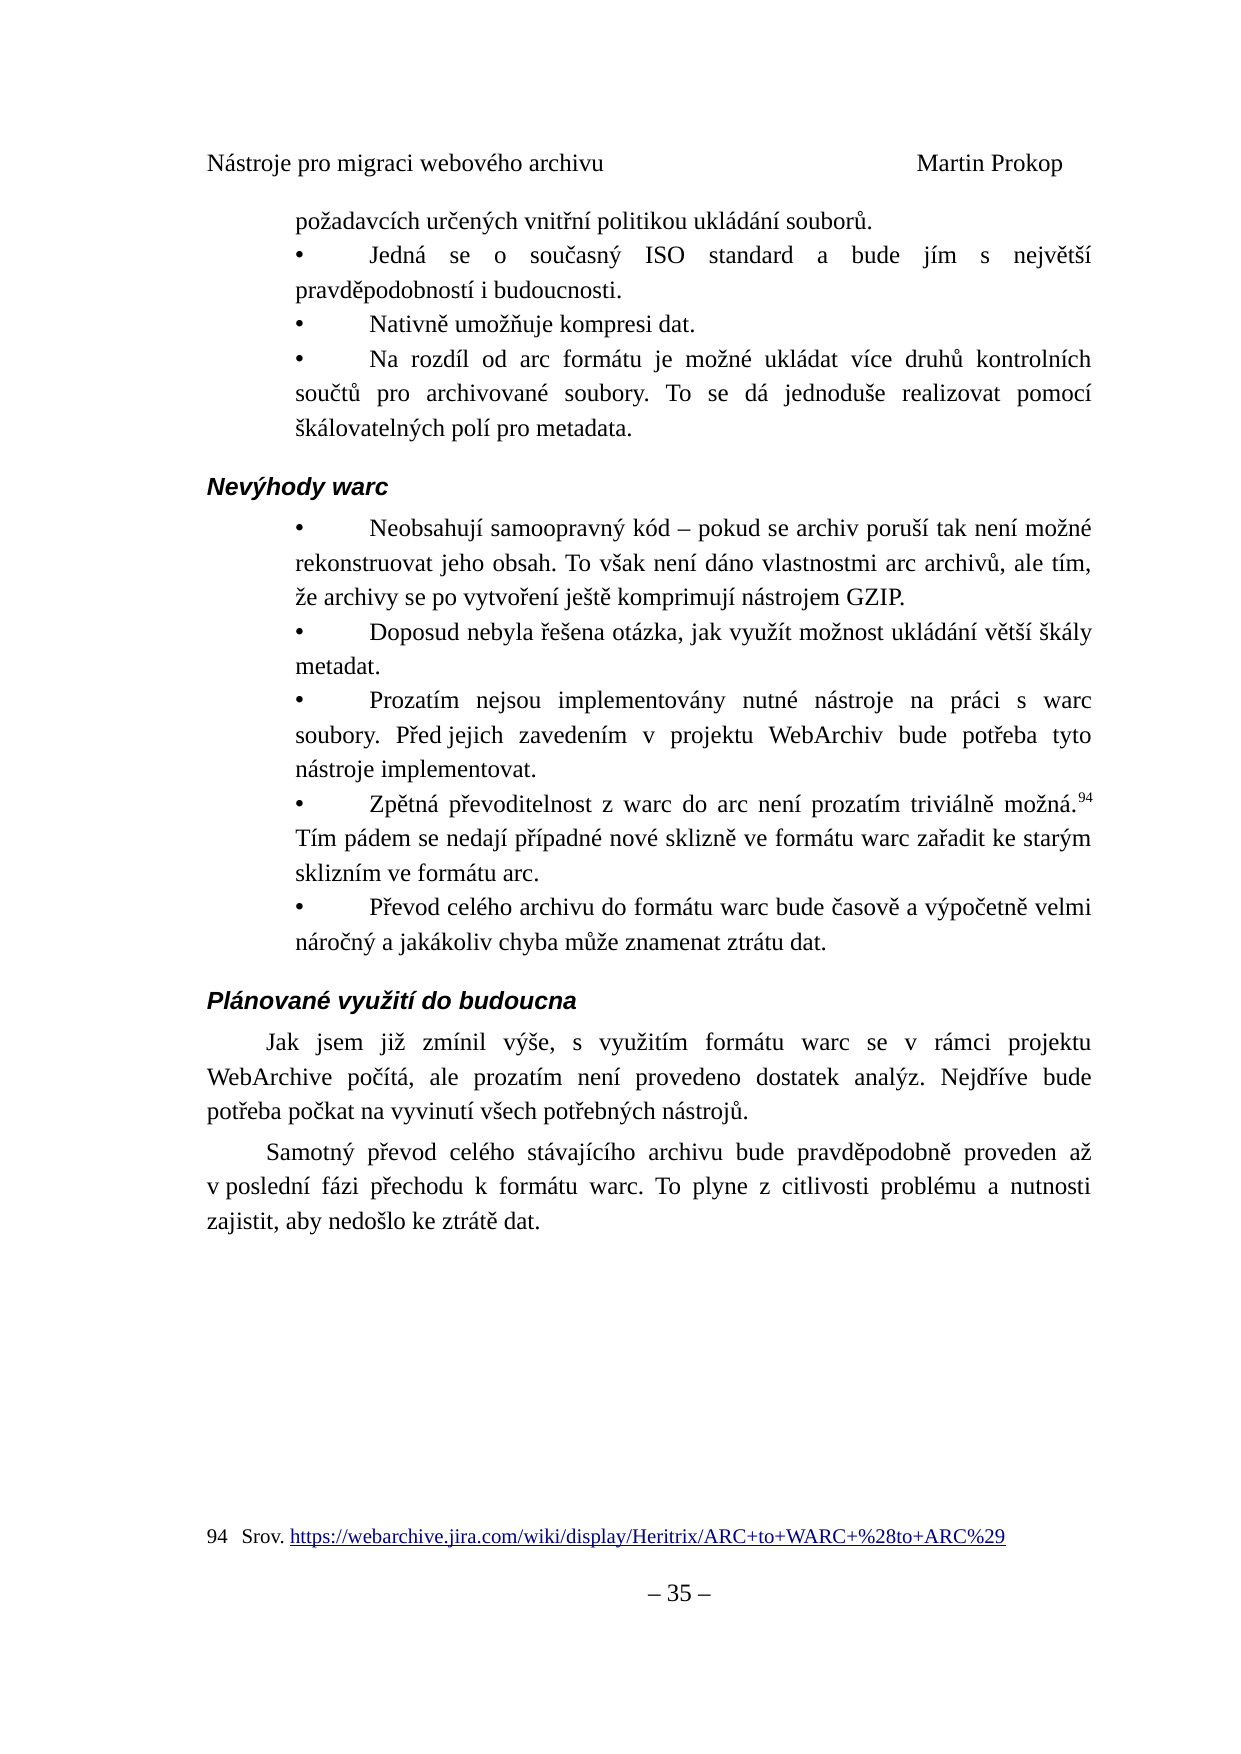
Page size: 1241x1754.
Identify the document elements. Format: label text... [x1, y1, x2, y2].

subtitle Nevýhody warc [207, 472, 1093, 501]
list Na rozdíl od arc formátu je možné ukládat více druhů kontrolních součtů pro archivované soubory. To se dá jednoduše realizovat pomocí škálovatelných polí pro metadata. [295, 344, 1093, 441]
list Srov. https://webarchive.jira.com/wiki/display/Heritrix/ARC+to+WARC+%28to+ARC%29 [207, 1524, 1093, 1548]
text Samotný převod celého stávajícího archivu bude pravděpodobně proveden až v poslední fázi přechodu k formátu warc. To plyne z citlivosti problému a nutnosti zajistit, aby nedošlo ke ztrátě dat. [207, 1137, 1093, 1234]
list Zpětná převoditelnost z warc do arc není prozatím triviálně možná. Tím pádem se nedají případné nové sklizně ve formátu warc zařadit ke starým sklizním ve formátu arc. [295, 789, 1093, 887]
subtitle Plánované využití do budoucna [207, 986, 1093, 1015]
list Prozatím nejsou implementovány nutné nástroje na práci s warc soubory. Před jejich zavedením v projektu WebArchiv bude potřeba tyto nástroje implementovat. [295, 686, 1093, 783]
list Nativně umožňuje kompresi dat. [295, 309, 1093, 338]
text Jak jsem již zmínil výše, s využitím formátu warc se v rámci projektu WebArchive počítá, ale prozatím není provedeno dostatek analýz. Nejdříve bude potřeba počkat na vyvinutí všech potřebných nástrojů. [207, 1027, 1093, 1125]
list Doposud nebyla řešena otázka, jak využít možnost ukládání větší škály metadat. [295, 617, 1093, 680]
list Neobsahují samoopravný kód – pokud se archiv poruší tak není možné rekonstruovat jeho obsah. To však není dáno vlastnostmi arc archivů, ale tím, že archivy se po vytvoření ještě komprimují nástrojem GZIP. [295, 513, 1093, 611]
list Převod celého archivu do formátu warc bude časově a výpočetně velmi náročný a jakákoliv chyba může znamenat ztrátu dat. [295, 892, 1093, 956]
list požadavcích určených vnitřní politikou ukládání souborů. [295, 206, 1093, 234]
list Jedná se o současný ISO standard a bude jím s největší pravděpodobností i budoucnosti. [295, 240, 1093, 303]
